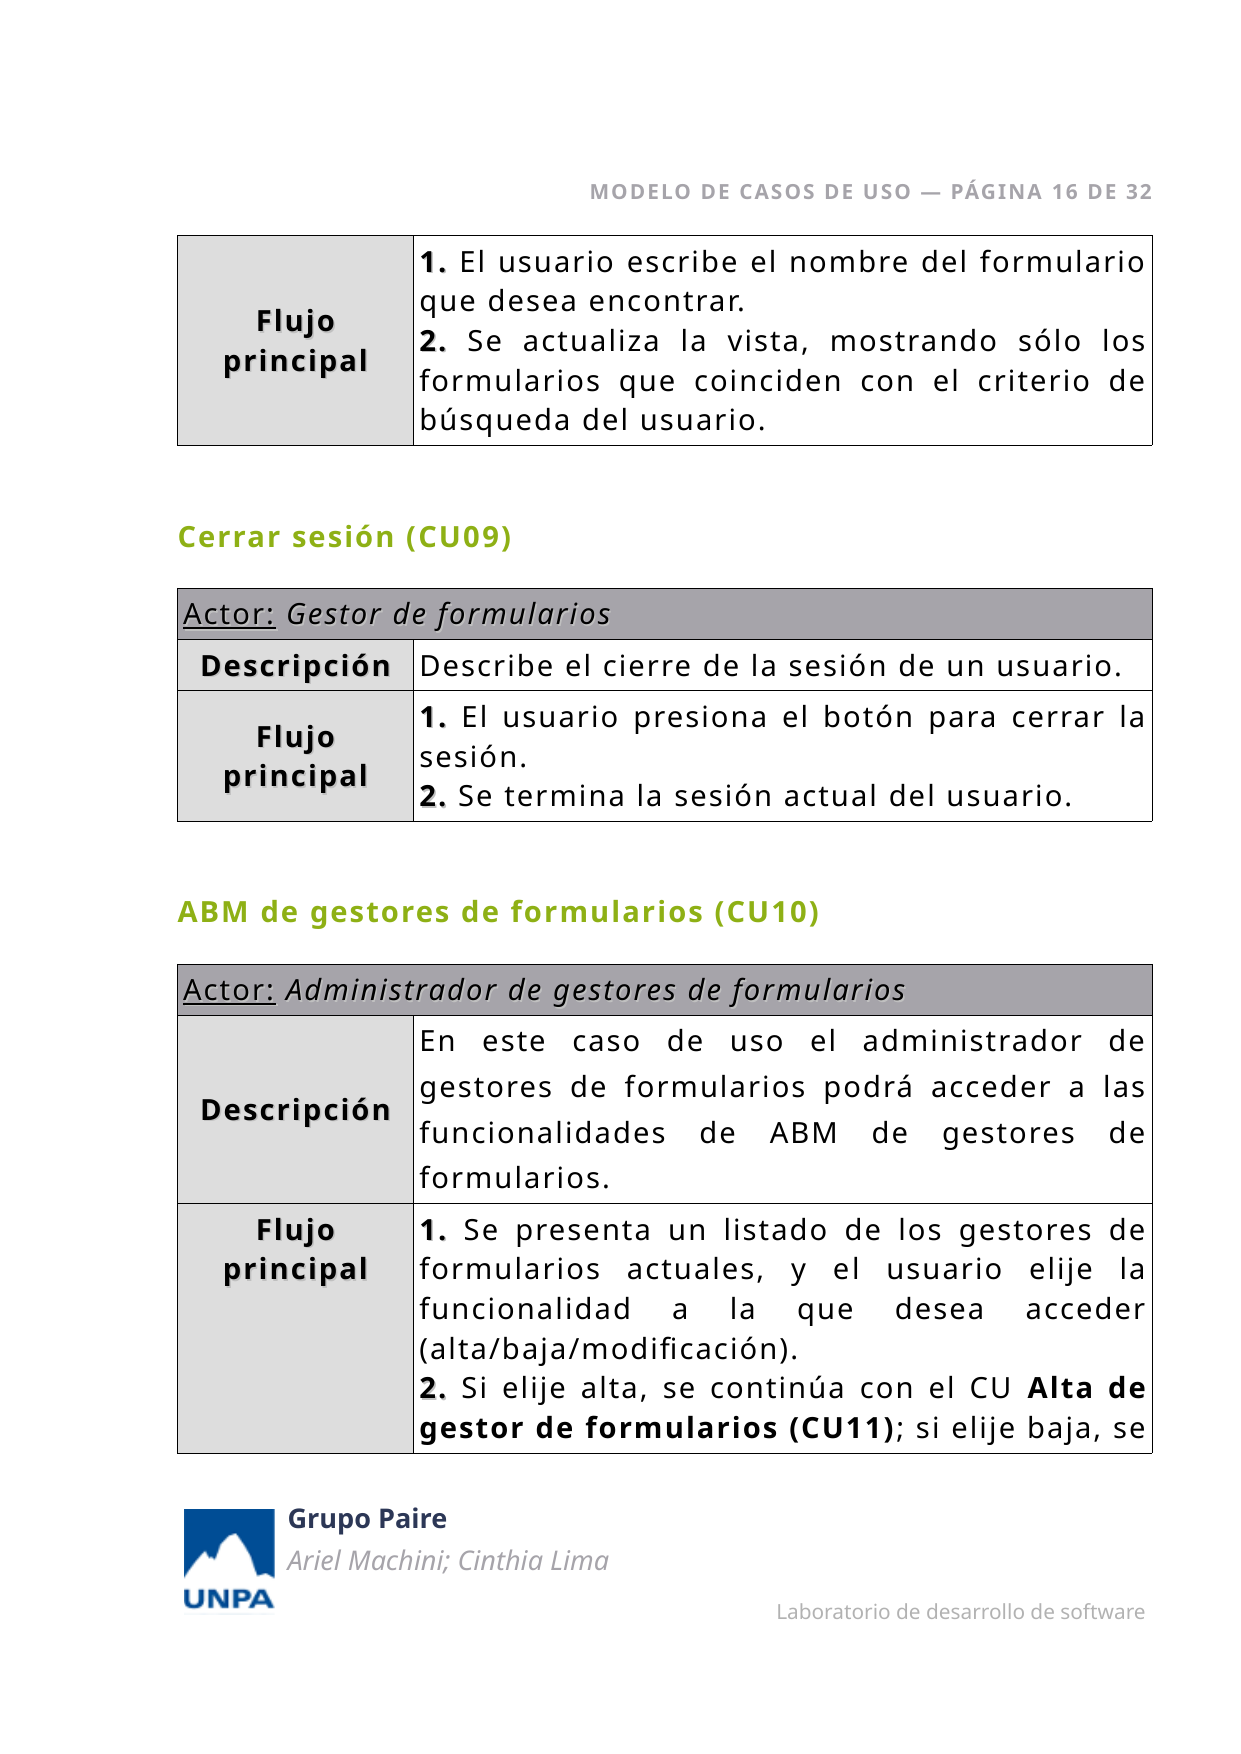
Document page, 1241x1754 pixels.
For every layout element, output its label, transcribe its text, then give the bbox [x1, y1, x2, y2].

table_header Actor: Administrador de gestores de formularios [178, 965, 1152, 1015]
table_cell Descripción [178, 640, 413, 690]
subtitle ABM de gestores de formularios (CU10) [177, 892, 1152, 931]
table_cell Descripción [178, 1016, 413, 1203]
table_cell 1. El usuario presiona el botón para cerrar la sesión. 2. Se termina la sesión actual del usuario. [414, 691, 1152, 821]
picture [184, 1509, 275, 1615]
table_cell Describe el cierre de la sesión de un usuario. [414, 640, 1152, 690]
table_cell En este caso de uso el administrador de gestores de formularios podrá acceder a las funcionalidades de ABM de gestores de formularios. [414, 1016, 1152, 1203]
table_header Actor: Gestor de formularios [178, 589, 1152, 639]
table_cell Flujo principal [178, 236, 413, 445]
table_cell Flujo principal [178, 691, 413, 821]
subtitle Cerrar sesión (CU09) [177, 516, 1152, 556]
table_cell 1. El usuario escribe el nombre del formulario que desea encontrar. 2. Se actualiza la vista, mostrando sólo los formularios que coinciden con el criterio de búsqueda del usuario. [414, 236, 1152, 445]
table_cell Flujo principal [178, 1204, 413, 1453]
table_cell 1. Se presenta un listado de los gestores de formularios actuales, y el usuario elije la funcionalidad a la que desea acceder (alta/baja/modificación). 2. Si elije alta, se continúa con el CU Alta de gestor de formularios (CU11); si elije baja, se [414, 1204, 1152, 1453]
